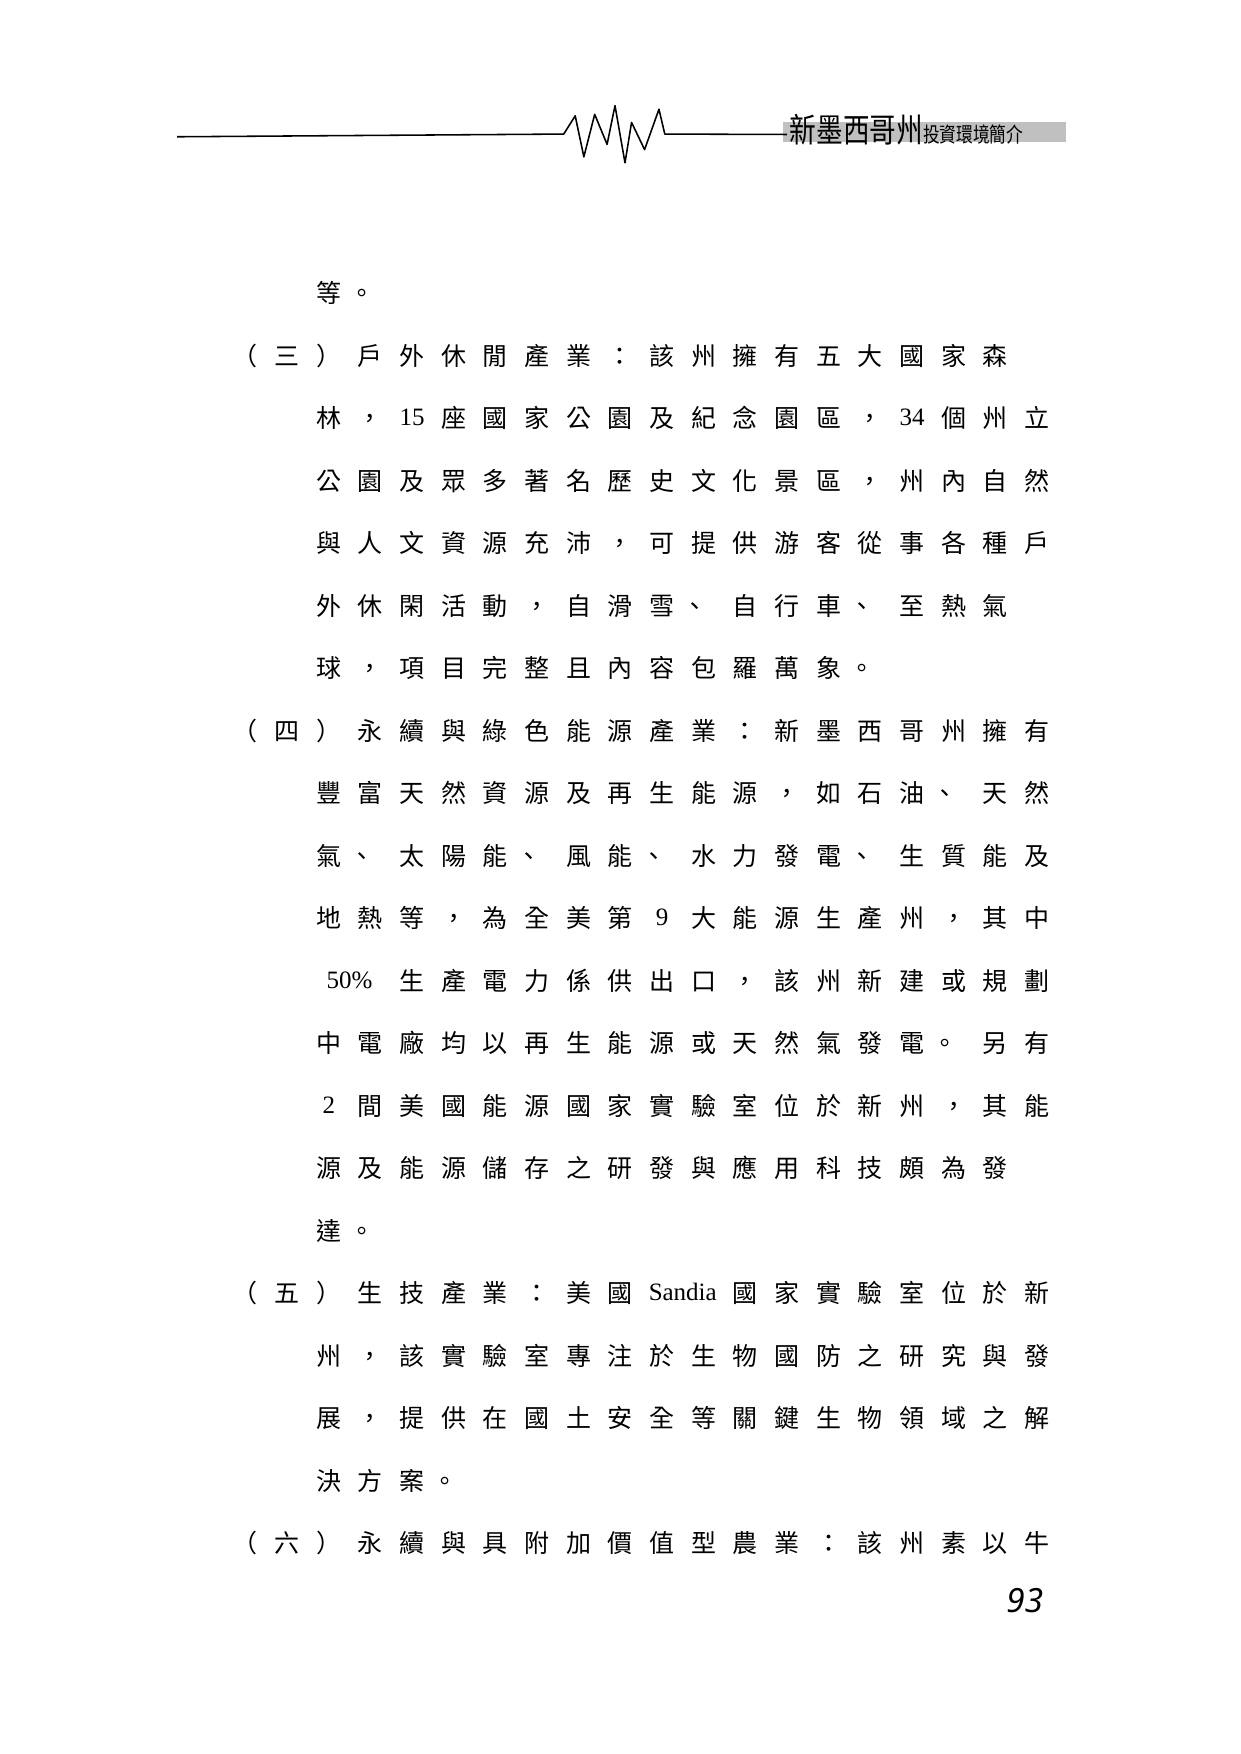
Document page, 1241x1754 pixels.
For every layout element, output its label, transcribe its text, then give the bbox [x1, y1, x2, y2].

text （四）永續與綠色能源產業：新墨西哥州擁有豐富天然資源及再生能源，如石油、天然氣、太陽能、風能、水力發電、生質能及地熱等，為全美第9大能源生產州，其中50%生產電力係供出口，該州新建或規劃中電廠均以再生能源或天然氣發電。另有2間美國能源國家實驗室位於新州，其能源及能源儲存之研發與應用科技頗為發達。 [207, 688, 1058, 1250]
text （五）生技產業：美國Sandia國家實驗室位於新州，該實驗室專注於生物國防之研究與發展，提供在國土安全等關鍵生物領域之解決方案。 [207, 1250, 1058, 1500]
text （六）永續與具附加價值型農業：該州素以牛 [207, 1500, 1058, 1563]
text （三）戶外休閒產業：該州擁有五大國家森林，15座國家公園及紀念園區，34個州立公園及眾多著名歷史文化景區，州內自然與人文資源充沛，可提供游客從事各種戶外休閑活動，自滑雪、自行車、至熱氣球，項目完整且內容包羅萬象。 [207, 313, 1058, 688]
text 等。 [207, 250, 1058, 313]
